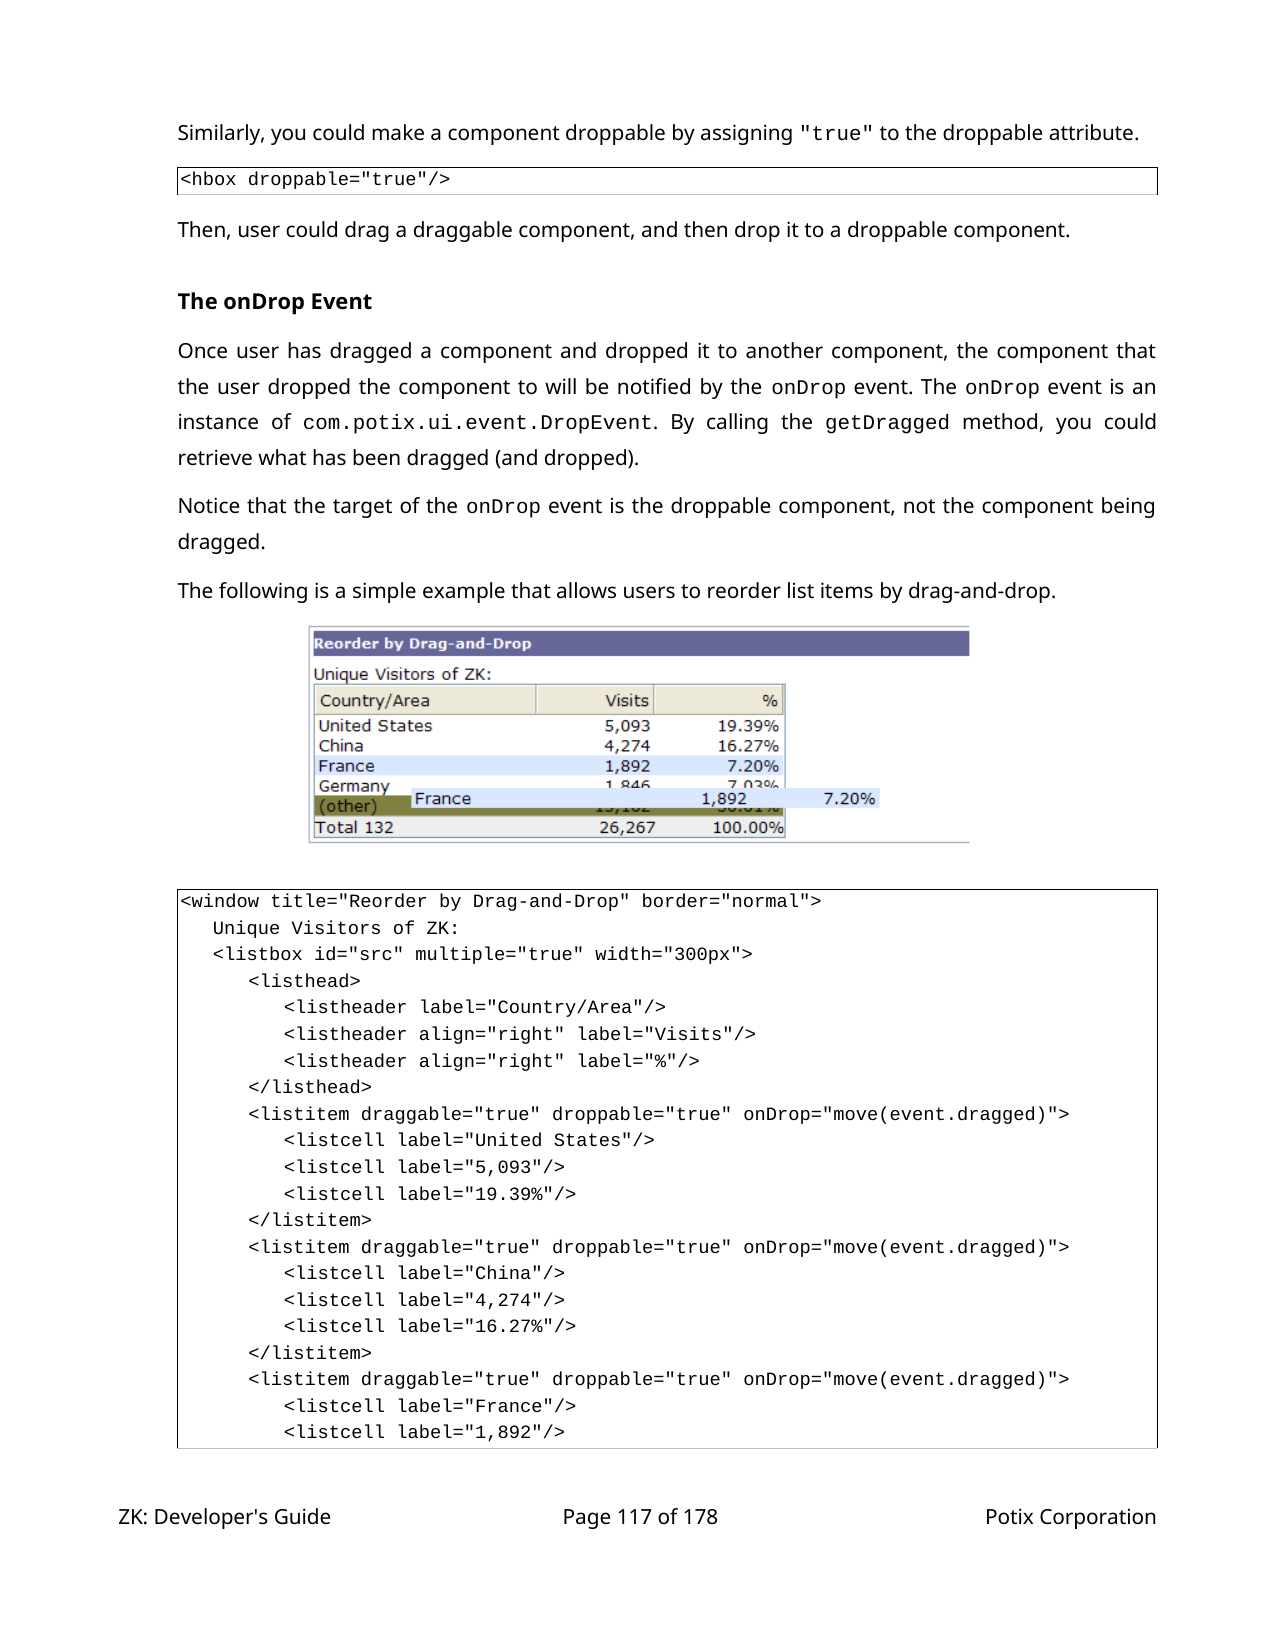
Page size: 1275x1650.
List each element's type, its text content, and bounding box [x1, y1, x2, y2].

text Notice that the target of the onDrop event is the droppable component, not the component being dragged. [177, 492, 1157, 555]
text The following is a simple example that allows users to reorder list items by drag-and-drop. [177, 576, 1157, 604]
subtitle The onDrop Event [177, 286, 1157, 316]
picture [305, 622, 970, 847]
text Similarly, you could make a component droppable by assigning "true" to the droppable attribute. [177, 118, 1157, 147]
text Once user has dragged a component and dropped it to another component, the component that the user dropped the component to will be notified by the onDrop event. The onDrop event is an instance of com.potix.ui.event.DropEvent. By calling the getDragged method, you could retrieve what has been dragged (and dropped). [177, 337, 1157, 471]
text <hbox droppable="true"/> [178, 168, 1157, 194]
text <window title="Reorder by Drag-and-Drop" border="normal"> Unique Visitors of ZK: <listbox id="src" multiple="true" width="300px"> <listhead> <listheader label="Country/Area"/> <listheader align="right" label="Visits"/> <listheader align="right" label="%"/> </listhead> <listitem draggable="true" droppable="true" onDrop="move(event.dragged)"> <listcell label="United States"/> <listcell label="5,093"/> <listcell label="19.39%"/> </listitem> <listitem draggable="true" droppable="true" onDrop="move(event.dragged)"> <listcell label="China"/> <listcell label="4,274"/> <listcell label="16.27%"/> </listitem> <listitem draggable="true" droppable="true" onDrop="move(event.dragged)"> <listcell label="France"/> <listcell label="1,892"/> [178, 890, 1157, 1448]
text Then, user could drag a draggable component, and then drop it to a droppable component. [177, 215, 1157, 243]
